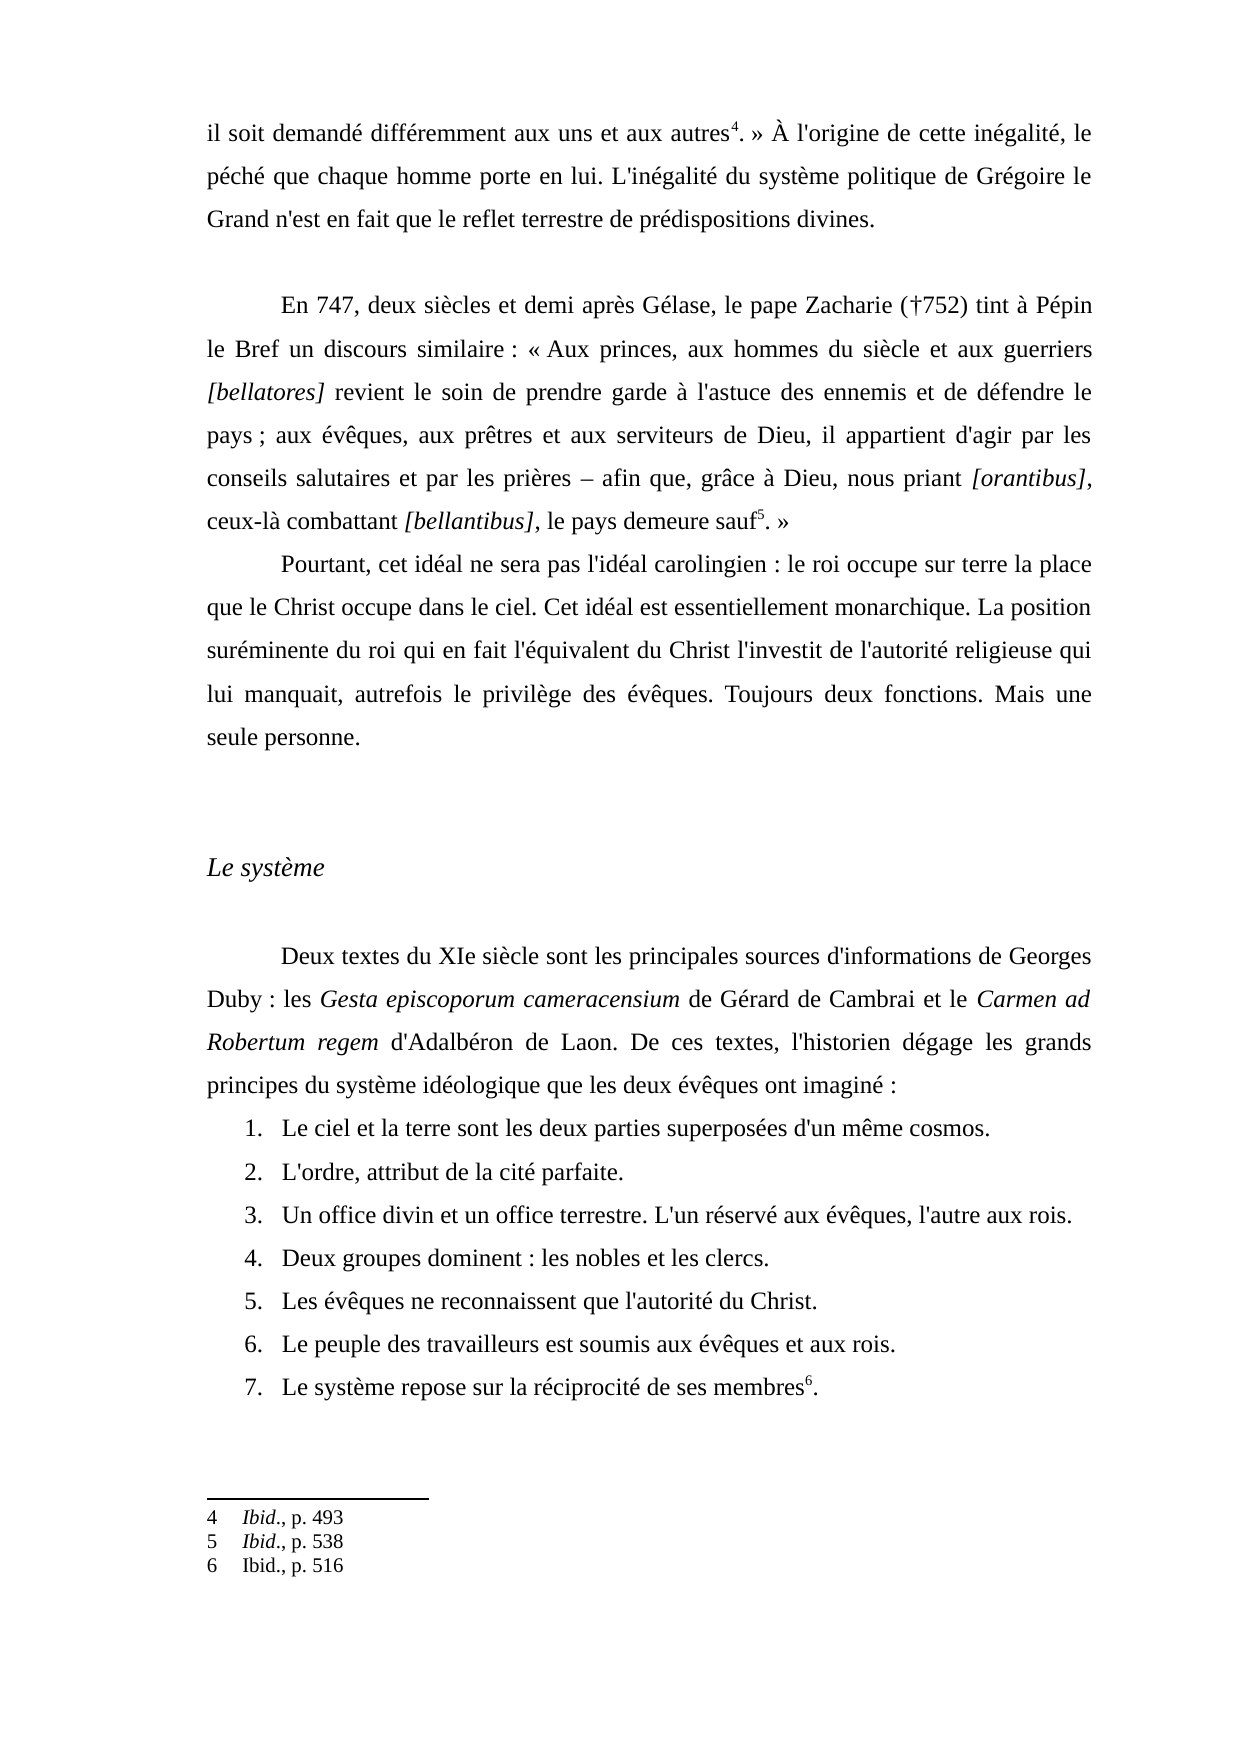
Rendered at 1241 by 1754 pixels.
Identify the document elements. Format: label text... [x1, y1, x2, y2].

list Le système repose sur la réciprocité de ses membres. [244, 1372, 1093, 1401]
list L'ordre, attribut de la cité parfaite. [244, 1157, 1093, 1185]
list Deux groupes dominent : les nobles et les clercs. [244, 1243, 1093, 1272]
list Les évêques ne reconnaissent que l'autorité du Christ. [244, 1286, 1093, 1315]
text En 747, deux siècles et demi après Gélase, le pape Zacharie (†752) tint à Pépin le Bref un discours similaire : « Aux princes, aux hommes du siècle et aux guerriers [bellatores] revient le soin de prendre garde à l'astuce des ennemis et de défendre le pays ; aux évêques, aux prêtres et aux serviteurs de Dieu, il appartient d'agir par les conseils salutaires et par les prières – afin que, grâce à Dieu, nous priant [orantibus], ceux-là combattant [bellantibus], le pays demeure sauf. » [207, 291, 1093, 535]
text Ibid., p. 538 [207, 1529, 1093, 1553]
text Pourtant, cet idéal ne sera pas l'idéal carolingien : le roi occupe sur terre la place que le Christ occupe dans le ciel. Cet idéal est essentiellement monarchique. La position suréminente du roi qui en fait l'équivalent du Christ l'investit de l'autorité religieuse qui lui manquait, autrefois le privilège des évêques. Toujours deux fonctions. Mais une seule personne. [207, 549, 1093, 751]
list Ibid., p. 516 [207, 1553, 1093, 1577]
text Deux textes du XIe siècle sont les principales sources d'informations de Georges Duby : les Gesta episcoporum cameracensium de Gérard de Cambrai et le Carmen ad Robertum regem d'Adalbéron de Laon. De ces textes, l'historien dégage les grands principes du système idéologique que les deux évêques ont imaginé : [207, 941, 1093, 1099]
list Un office divin et un office terrestre. L'un réservé aux évêques, l'autre aux rois. [244, 1200, 1093, 1228]
list Le ciel et la terre sont les deux parties superposées d'un même cosmos. [244, 1113, 1093, 1142]
text Le système [207, 851, 1093, 882]
text Ibid., p. 493 [207, 1505, 1093, 1529]
text il soit demandé différemment aux uns et aux autres. » À l'origine de cette inégalité, le péché que chaque homme porte en lui. L'inégalité du système politique de Grégoire le Grand n'est en fait que le reflet terrestre de prédispositions divines. [207, 118, 1093, 233]
list Le peuple des travailleurs est soumis aux évêques et aux rois. [244, 1329, 1093, 1358]
